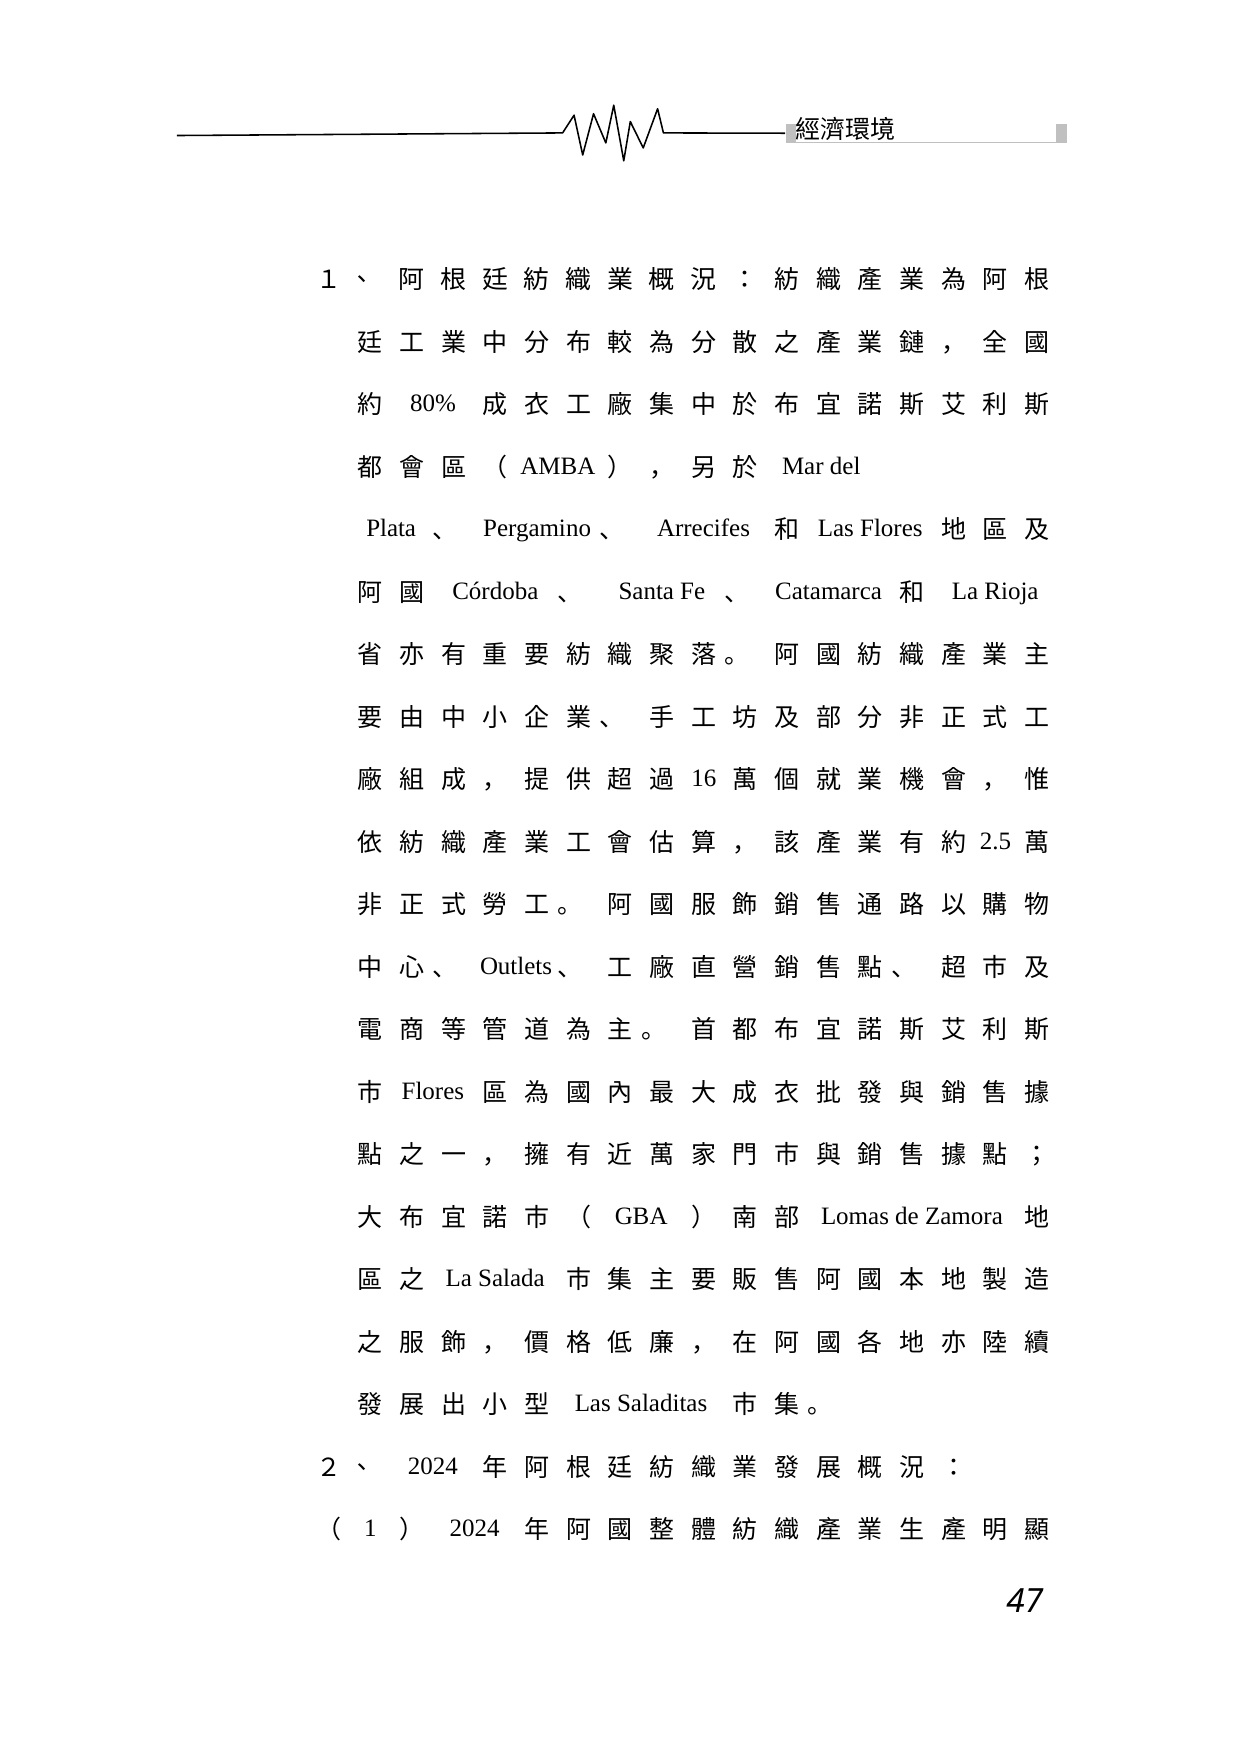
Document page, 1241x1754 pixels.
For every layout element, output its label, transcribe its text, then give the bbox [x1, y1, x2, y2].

text ２、2024年阿根廷紡織業發展概況： [281, 1424, 1058, 1486]
text １、阿根廷紡織業概況：紡織產業為阿根廷工業中分布較為分散之產業鏈，全國約80%成衣工廠集中於布宜諾斯艾利斯都會區（AMBA），另於Mar del Plata、Pergamino、Arrecifes和Las Flores地區及阿國Córdoba、Santa Fe、Catamarca和La Rioja省亦有重要紡織聚落。阿國紡織產業主要由中小企業、手工坊及部分非正式工廠組成，提供超過16萬個就業機會，惟依紡織產業工會估算，該產業有約2.5萬非正式勞工。阿國服飾銷售通路以購物中心、Outlets、工廠直營銷售點、超市及電商等管道為主。首都布宜諾斯艾利斯市Flores區為國內最大成衣批發與銷售據點之一，擁有近萬家門市與銷售據點；大布宜諾市（GBA）南部Lomas de Zamora地區之La Salada市集主要販售阿國本地製造之服飾，價格低廉，在阿國各地亦陸續發展出小型Las Saladitas市集。 [281, 236, 1058, 1424]
text （1）2024年阿國整體紡織產業生產明顯 [306, 1486, 1058, 1549]
